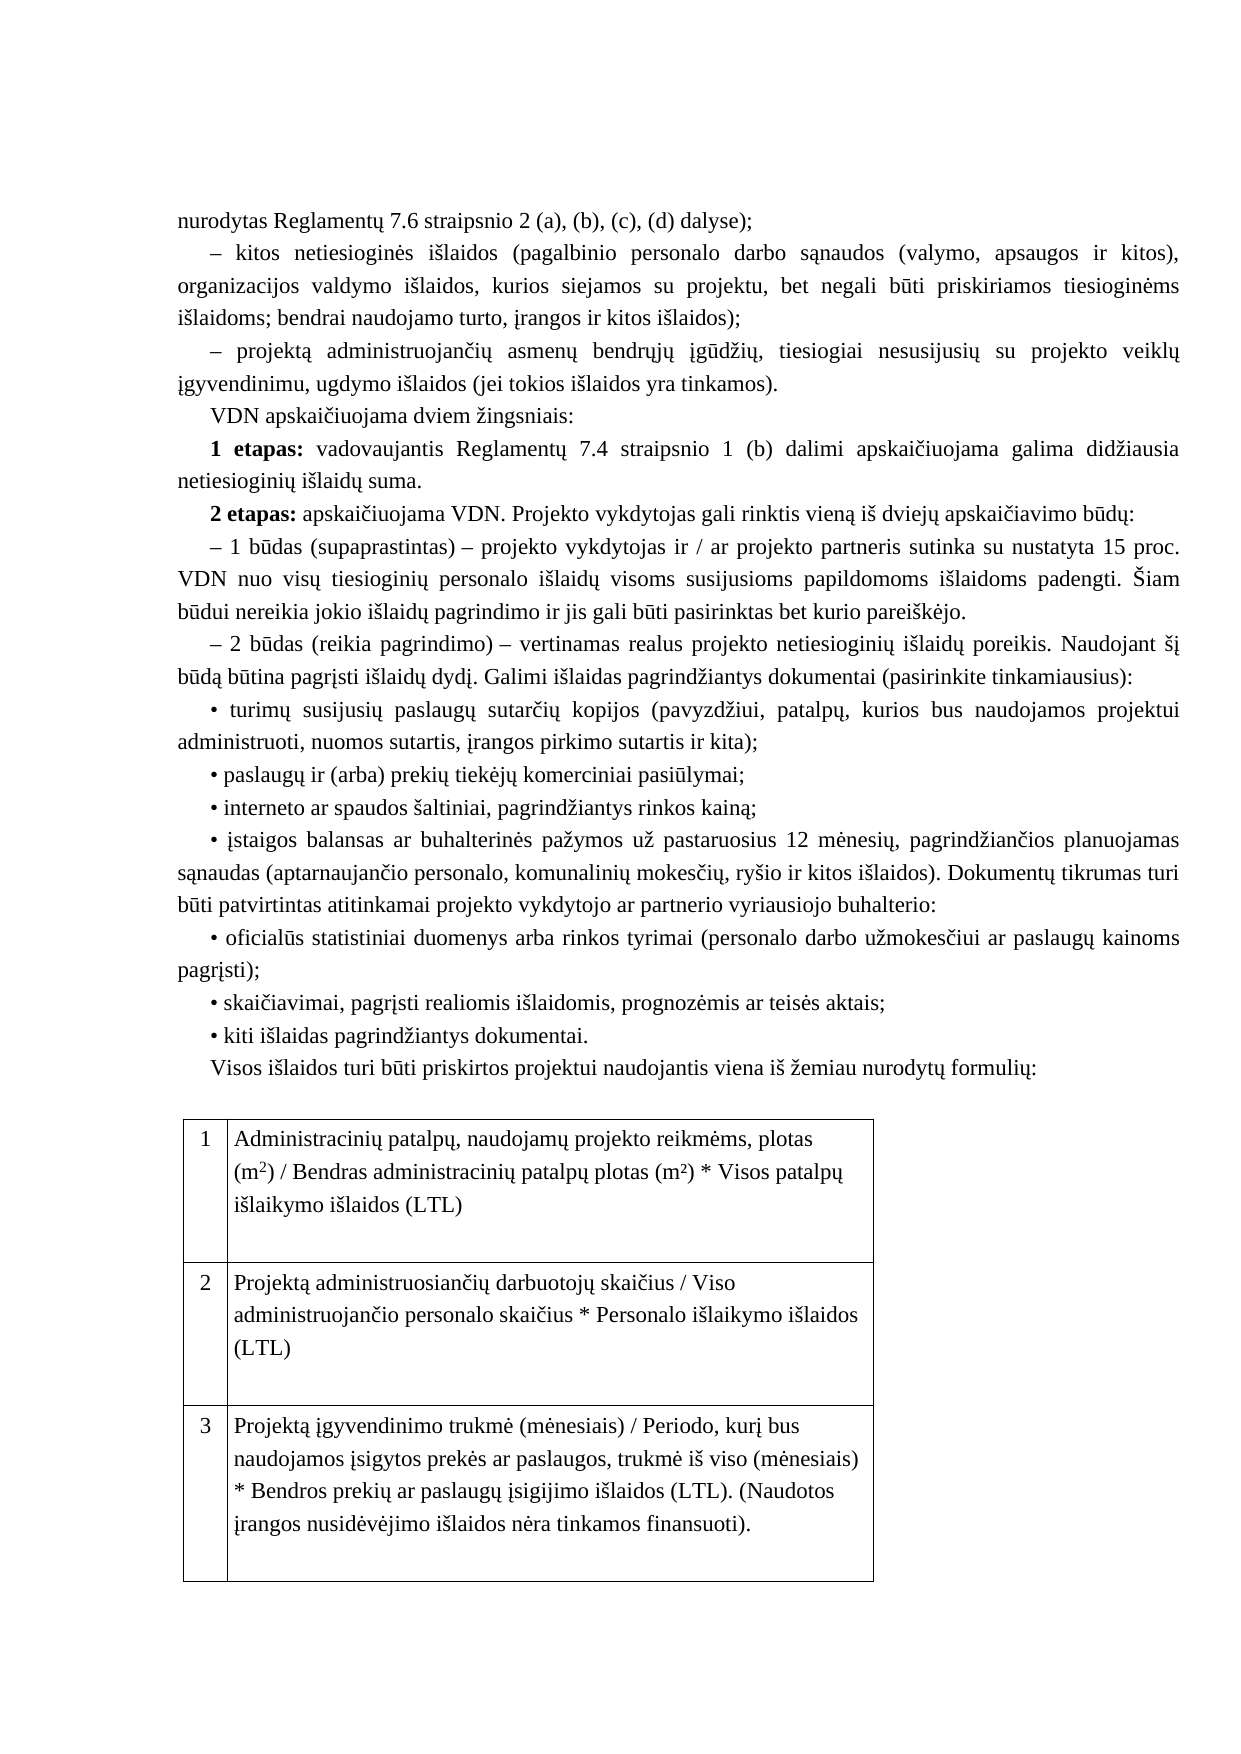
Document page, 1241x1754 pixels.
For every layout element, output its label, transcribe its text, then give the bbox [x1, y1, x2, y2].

text • kiti išlaidas pagrindžiantys dokumentai. [177, 1022, 1181, 1048]
text • interneto ar spaudos šaltiniai, pagrindžiantys rinkos kainą; [177, 793, 1181, 820]
text 1 etapas: vadovaujantis Reglamentų 7.4 straipsnio 1 (b) dalimi apskaičiuojama galima didžiausia netiesioginių išlaidų suma. [177, 435, 1181, 494]
table_header 1 [184, 1120, 227, 1262]
table_cell Projektą įgyvendinimo trukmė (mėnesiais) / Periodo, kurį bus naudojamos įsigytos prekės ar paslaugos, trukmė iš viso (mėnesiais) * Bendros prekių ar paslaugų įsigijimo išlaidos (LTL). (Naudotos įrangos nusidėvėjimo išlaidos nėra tinkamos finansuoti). [228, 1406, 873, 1581]
text • oficialūs statistiniai duomenys arba rinkos tyrimai (personalo darbo užmokesčiui ar paslaugų kainoms pagrįsti); [177, 924, 1181, 983]
table_cell 2 [184, 1263, 227, 1405]
text Visos išlaidos turi būti priskirtos projektui naudojantis viena iš žemiau nurodytų formulių: [177, 1054, 1181, 1081]
text – 2 būdas (reikia pagrindimo) – vertinamas realus projekto netiesioginių išlaidų poreikis. Naudojant šį būdą būtina pagrįsti išlaidų dydį. Galimi išlaidas pagrindžiantys dokumentai (pasirinkite tinkamiausius): [177, 631, 1181, 689]
text – kitos netiesioginės išlaidos (pagalbinio personalo darbo sąnaudos (valymo, apsaugos ir kitos), organizacijos valdymo išlaidos, kurios siejamos su projektu, bet negali būti priskiriamos tiesioginėms išlaidoms; bendrai naudojamo turto, įrangos ir kitos išlaidos); [177, 239, 1181, 331]
text VDN apskaičiuojama dviem žingsniais: [177, 402, 1181, 429]
table_cell Projektą administruosiančių darbuotojų skaičius / Viso administruojančio personalo skaičius * Personalo išlaikymo išlaidos (LTL) [228, 1263, 873, 1405]
table_cell 3 [184, 1406, 227, 1581]
text nurodytas Reglamentų 7.6 straipsnio 2 (a), (b), (c), (d) dalyse); [177, 207, 1181, 233]
text • turimų susijusių paslaugų sutarčių kopijos (pavyzdžiui, patalpų, kurios bus naudojamos projektui administruoti, nuomos sutartis, įrangos pirkimo sutartis ir kita); [177, 696, 1181, 755]
text • skaičiavimai, pagrįsti realiomis išlaidomis, prognozėmis ar teisės aktais; [177, 989, 1181, 1016]
text 2 etapas: apskaičiuojama VDN. Projekto vykdytojas gali rinktis vieną iš dviejų apskaičiavimo būdų: [177, 500, 1181, 526]
text – projektą administruojančių asmenų bendrųjų įgūdžių, tiesiogiai nesusijusių su projekto veiklų įgyvendinimu, ugdymo išlaidos (jei tokios išlaidos yra tinkamos). [177, 337, 1181, 396]
text • paslaugų ir (arba) prekių tiekėjų komerciniai pasiūlymai; [177, 761, 1181, 787]
text • įstaigos balansas ar buhalterinės pažymos už pastaruosius 12 mėnesių, pagrindžiančios planuojamas sąnaudas (aptarnaujančio personalo, komunalinių mokesčių, ryšio ir kitos išlaidos). Dokumentų tikrumas turi būti patvirtintas atitinkamai projekto vykdytojo ar partnerio vyriausiojo buhalterio: [177, 826, 1181, 918]
table_header Administracinių patalpų, naudojamų projekto reikmėms, plotas (m2) / Bendras administracinių patalpų plotas (m²) * Visos patalpų išlaikymo išlaidos (LTL) [228, 1120, 873, 1262]
text – 1 būdas (supaprastintas) – projekto vykdytojas ir / ar projekto partneris sutinka su nustatyta 15 proc. VDN nuo visų tiesioginių personalo išlaidų visoms susijusioms papildomoms išlaidoms padengti. Šiam būdui nereikia jokio išlaidų pagrindimo ir jis gali būti pasirinktas bet kurio pareiškėjo. [177, 533, 1181, 624]
